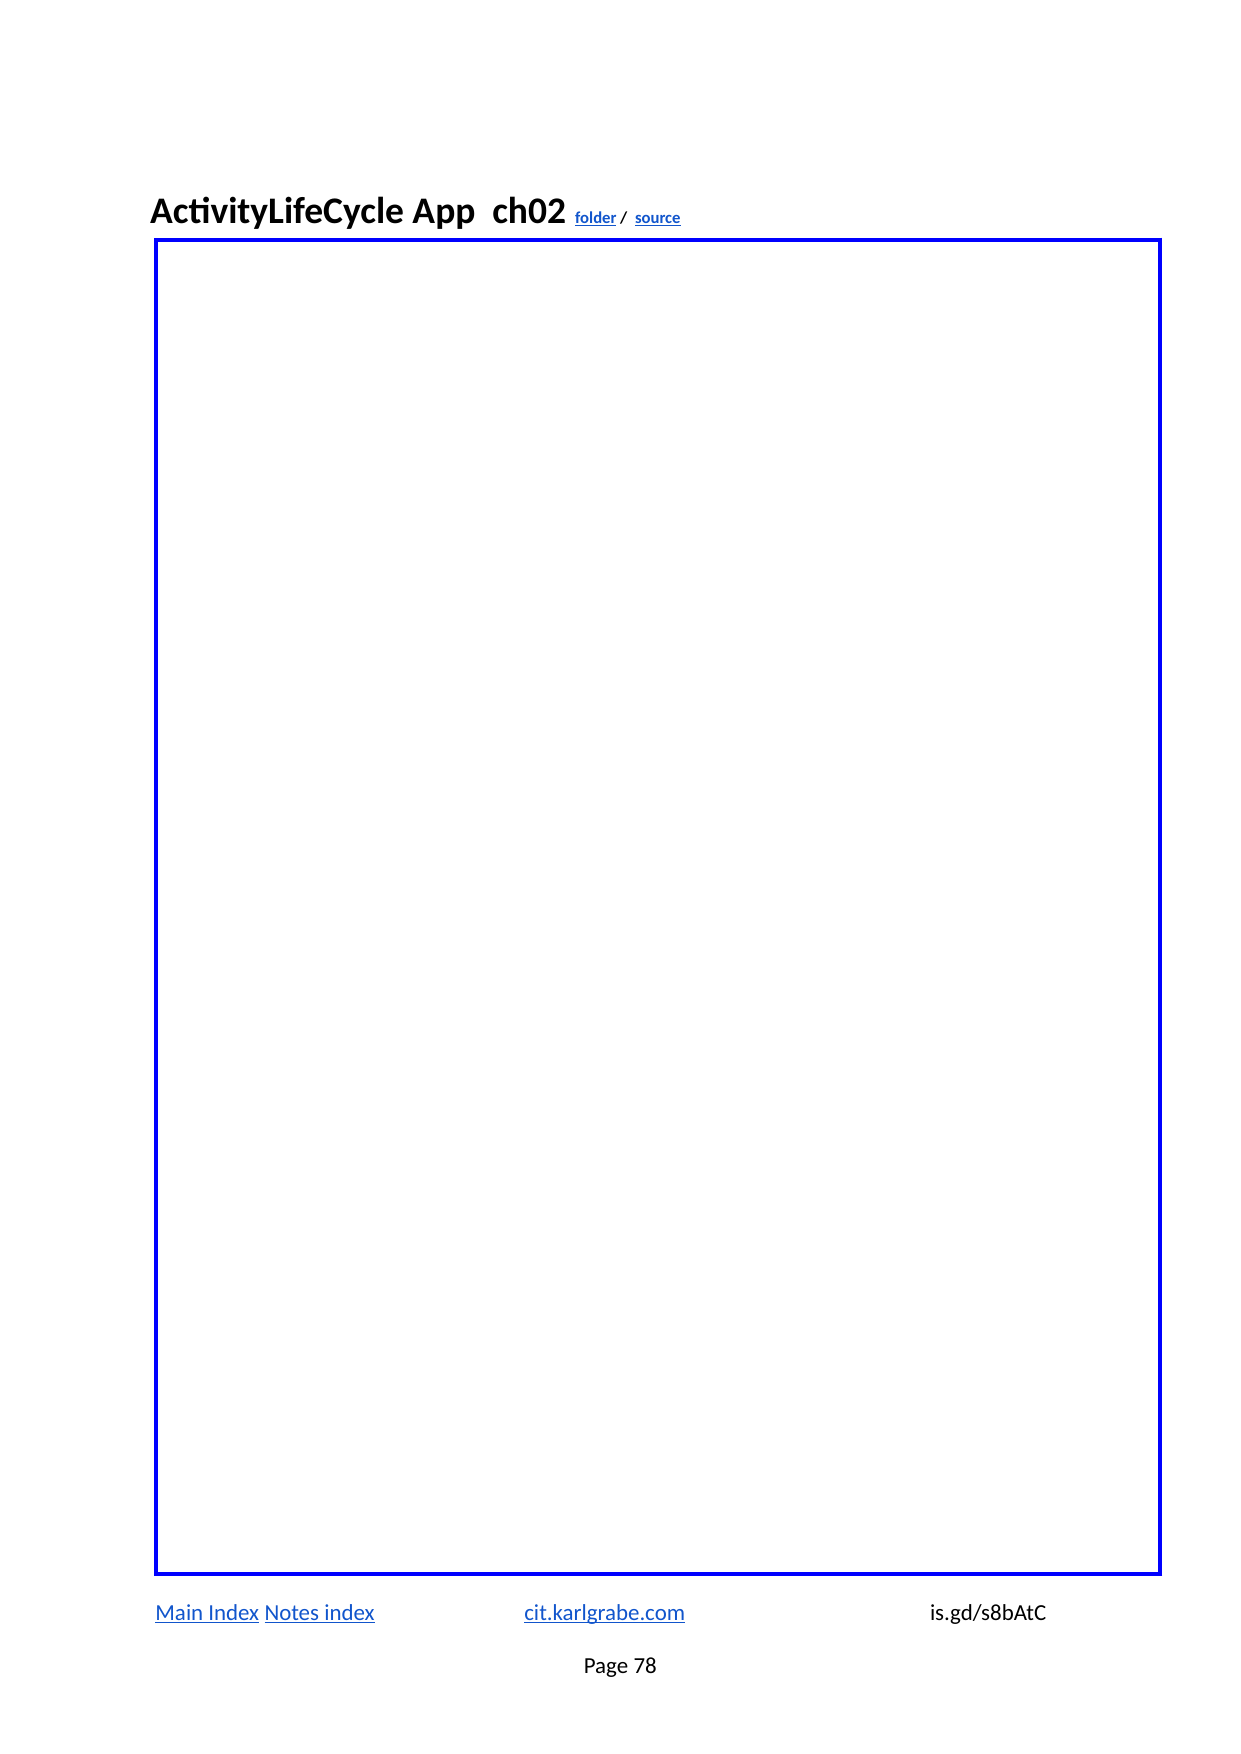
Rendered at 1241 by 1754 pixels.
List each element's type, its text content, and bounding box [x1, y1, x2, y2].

picture [158, 242, 1158, 1572]
subtitle ActivityLifeCycle App ch02 folder / source [150, 187, 1161, 1580]
